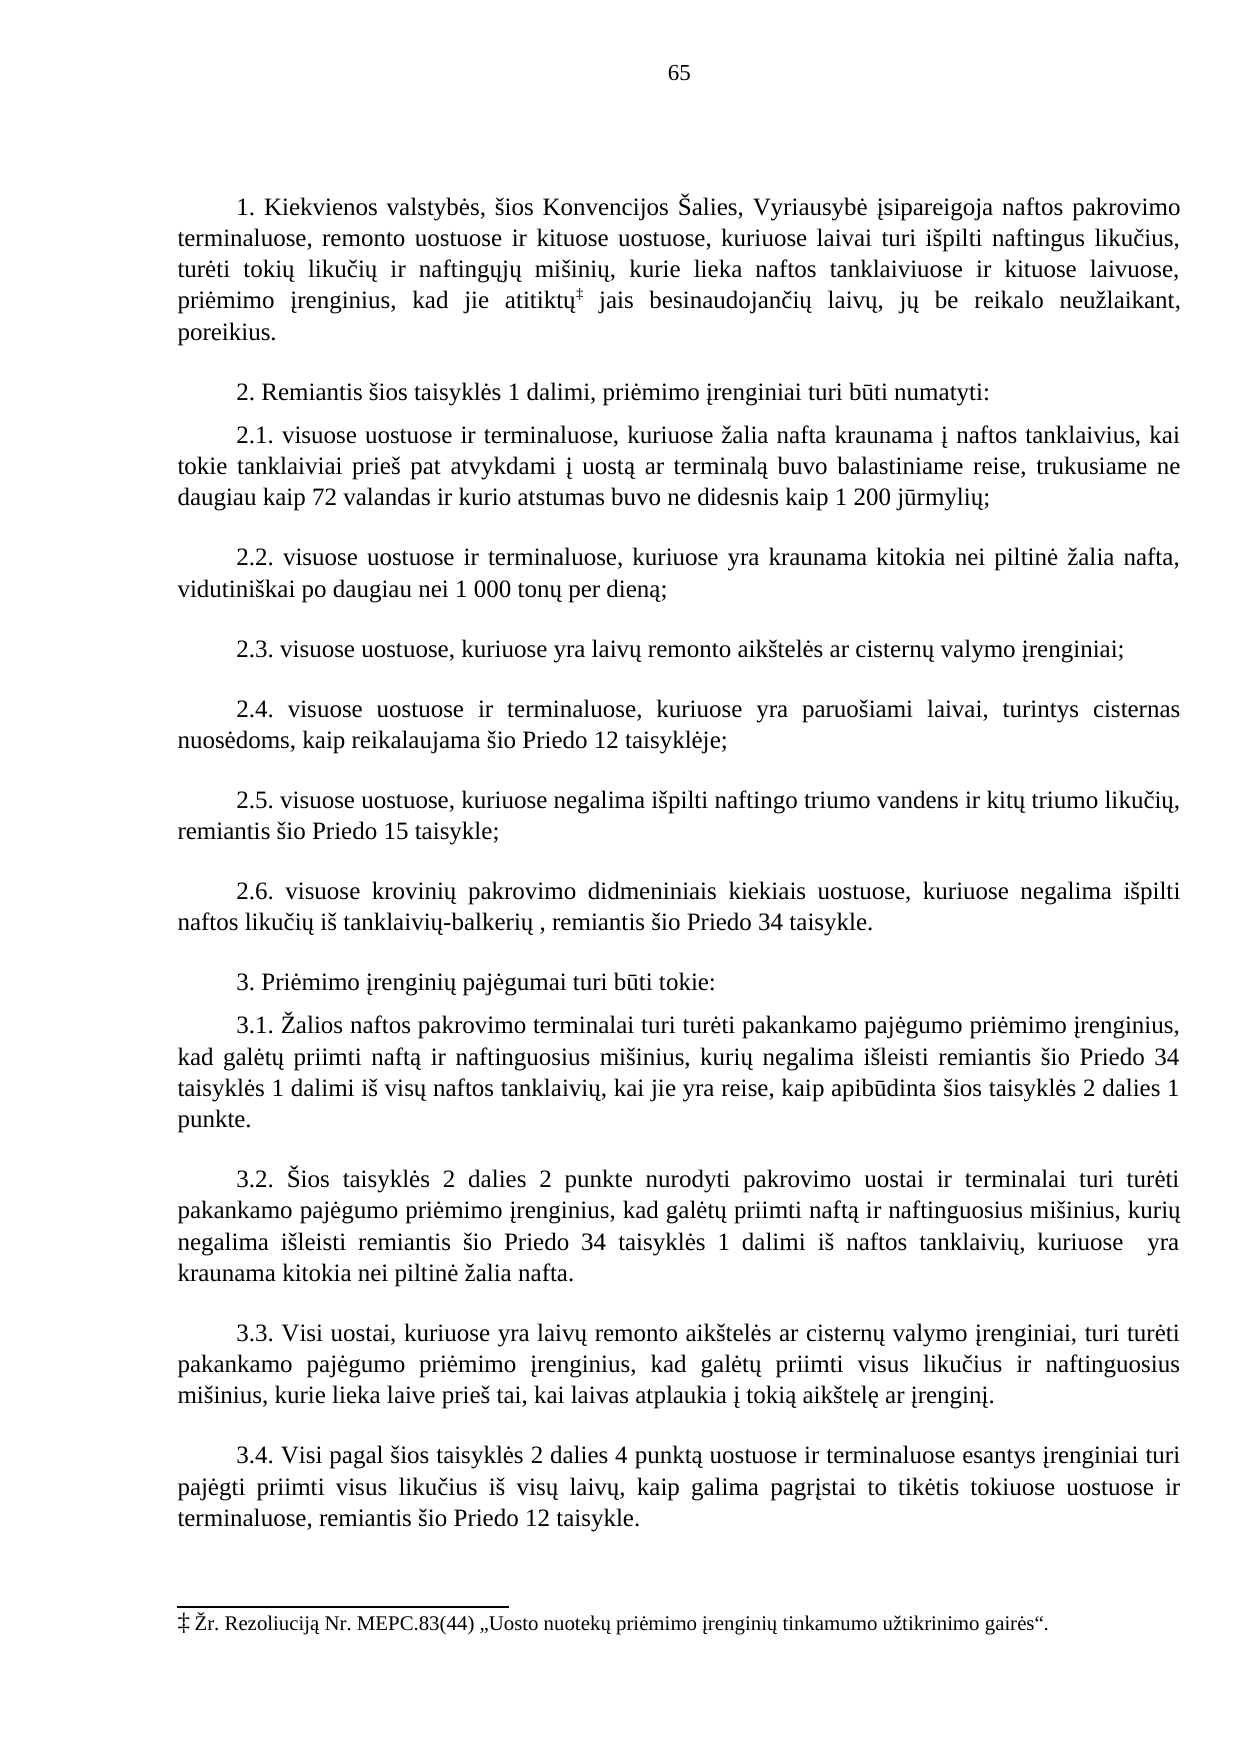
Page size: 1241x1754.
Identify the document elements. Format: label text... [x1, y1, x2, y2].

text 1. Kiekvienos valstybės, šios Konvencijos Šalies, Vyriausybė įsipareigoja naftos pakrovimo terminaluose, remonto uostuose ir kituose uostuose, kuriuose laivai turi išpilti naftingus likučius, turėti tokių likučių ir naftingųjų mišinių, kurie lieka naftos tanklaiviuose ir kituose laivuose, priėmimo įrenginius, kad jie atitiktų jais besinaudojančių laivų, jų be reikalo neužlaikant, poreikius. [177, 189, 1181, 345]
text 2.6. visuose krovinių pakrovimo didmeniniais kiekiais uostuose, kuriuose negalima išpilti naftos likučių iš tanklaivių-balkerių , remiantis šio Priedo 34 taisykle. [177, 874, 1181, 936]
text 3.2. Šios taisyklės 2 dalies 2 punkte nurodyti pakrovimo uostai ir terminalai turi turėti pakankamo pajėgumo priėmimo įrenginius, kad galėtų priimti naftą ir naftinguosius mišinius, kurių negalima išleisti remiantis šio Priedo 34 taisyklės 1 dalimi iš naftos tanklaivių, kuriuose yra kraunama kitokia nei piltinė žalia nafta. [177, 1162, 1181, 1287]
text 2. Remiantis šios taisyklės 1 dalimi, priėmimo įrenginiai turi būti numatyti: [177, 374, 1181, 405]
text 2.3. visuose uostuose, kuriuose yra laivų remonto aikštelės ar cisternų valymo įrenginiai; [177, 631, 1181, 662]
text 3.4. Visi pagal šios taisyklės 2 dalies 4 punktą uostuose ir terminaluose esantys įrenginiai turi pajėgti priimti visus likučius iš visų laivų, kaip galima pagrįstai to tikėtis tokiuose uostuose ir terminaluose, remiantis šio Priedo 12 taisykle. [177, 1438, 1181, 1532]
text 3.1. Žalios naftos pakrovimo terminalai turi turėti pakankamo pajėgumo priėmimo įrenginius, kad galėtų priimti naftą ir naftinguosius mišinius, kurių negalima išleisti remiantis šio Priedo 34 taisyklės 1 dalimi iš visų naftos tanklaivių, kai jie yra reise, kaip apibūdinta šios taisyklės 2 dalies 1 punkte. [177, 1008, 1181, 1133]
text 3. Priėmimo įrenginių pajėgumai turi būti tokie: [177, 965, 1181, 996]
text Žr. Rezoliuciją Nr. MEPC.83(44) „Uosto nuotekų priėmimo įrenginių tinkamumo užtikrinimo gairės“. [177, 1607, 1181, 1636]
text 2.2. visuose uostuose ir terminaluose, kuriuose yra kraunama kitokia nei piltinė žalia nafta, vidutiniškai po daugiau nei 1 000 tonų per dieną; [177, 540, 1181, 602]
text 2.4. visuose uostuose ir terminaluose, kuriuose yra paruošiami laivai, turintys cisternas nuosėdoms, kaip reikalaujama šio Priedo 12 taisyklėje; [177, 691, 1181, 754]
text 2.1. visuose uostuose ir terminaluose, kuriuose žalia nafta kraunama į naftos tanklaivius, kai tokie tanklaiviai prieš pat atvykdami į uostą ar terminalą buvo balastiniame reise, trukusiame ne daugiau kaip 72 valandas ir kurio atstumas buvo ne didesnis kaip 1 200 jūrmylių; [177, 417, 1181, 511]
text 3.3. Visi uostai, kuriuose yra laivų remonto aikštelės ar cisternų valymo įrenginiai, turi turėti pakankamo pajėgumo priėmimo įrenginius, kad galėtų priimti visus likučius ir naftinguosius mišinius, kurie lieka laive prieš tai, kai laivas atplaukia į tokią aikštelę ar įrenginį. [177, 1316, 1181, 1409]
text 2.5. visuose uostuose, kuriuose negalima išpilti naftingo triumo vandens ir kitų triumo likučių, remiantis šio Priedo 15 taisykle; [177, 782, 1181, 845]
